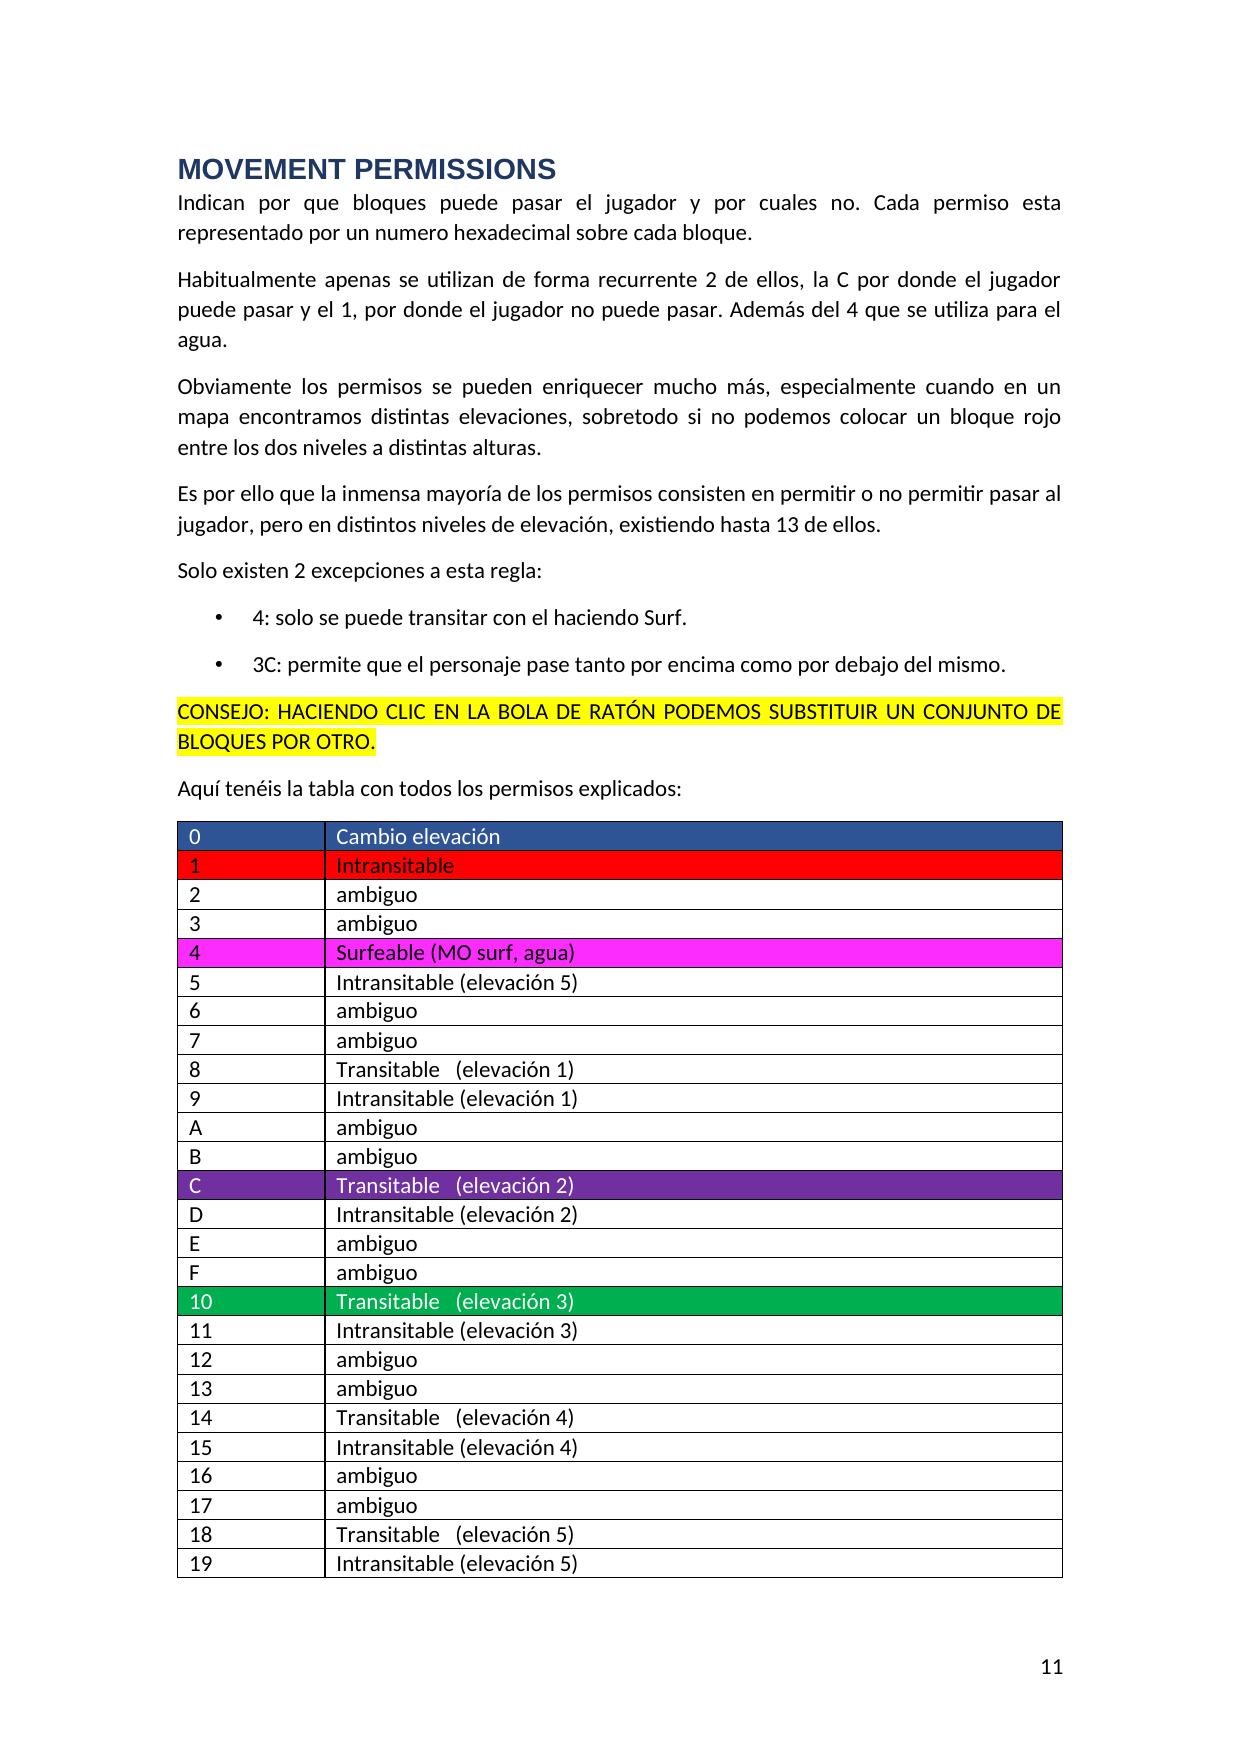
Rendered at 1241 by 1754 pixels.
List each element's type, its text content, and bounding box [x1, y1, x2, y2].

list 3C: permite que el personaje pase tanto por encima como por debajo del mismo. [215, 650, 1063, 678]
table_cell F [178, 1258, 324, 1286]
table_cell Transitable (elevación 1) [326, 1055, 1062, 1083]
table_cell ambiguo [326, 1258, 1062, 1286]
text Es por ello que la inmensa mayoría de los permisos consisten en permitir o no permitir pasar al jugador, pero en distintos niveles de elevación, existiendo hasta 13 de ellos. [177, 479, 1063, 538]
table_cell Transitable (elevación 2) [326, 1171, 1062, 1199]
table_cell B [178, 1142, 324, 1170]
text Habitualmente apenas se utilizan de forma recurrente 2 de ellos, la C por donde el jugador puede pasar y el 1, por donde el jugador no puede pasar. Además del 4 que se utiliza para el agua. [177, 265, 1063, 353]
subtitle MOVEMENT PERMISSIONS [177, 152, 1063, 185]
table_cell Intransitable [326, 851, 1062, 879]
table_cell Intransitable (elevación 1) [326, 1084, 1062, 1112]
table_cell 10 [178, 1287, 324, 1315]
table_cell Transitable (elevación 4) [326, 1404, 1062, 1432]
table_cell Transitable (elevación 3) [326, 1287, 1062, 1315]
table_cell 15 [178, 1433, 324, 1461]
table_cell 9 [178, 1084, 324, 1112]
table_cell Intransitable (elevación 2) [326, 1200, 1062, 1228]
table_cell ambiguo [326, 880, 1062, 908]
table_cell Transitable (elevación 5) [326, 1520, 1062, 1548]
text Indican por que bloques puede pasar el jugador y por cuales no. Cada permiso esta representado por un numero hexadecimal sobre cada bloque. [177, 188, 1063, 246]
table_cell Intransitable (elevación 5) [326, 1549, 1062, 1577]
table_cell Intransitable (elevación 3) [326, 1316, 1062, 1344]
table_cell 16 [178, 1462, 324, 1490]
text Solo existen 2 excepciones a esta regla: [177, 557, 1063, 585]
table_cell ambiguo [326, 1462, 1062, 1490]
table_cell ambiguo [326, 910, 1062, 937]
table_cell 12 [178, 1345, 324, 1373]
list 4: solo se puede transitar con el haciendo Surf. [215, 603, 1063, 632]
table_cell D [178, 1200, 324, 1228]
table_cell E [178, 1229, 324, 1257]
table_cell 2 [178, 880, 324, 908]
table_cell ambiguo [326, 1026, 1062, 1054]
table_cell 4 [178, 939, 324, 967]
table_cell 6 [178, 997, 324, 1025]
table_cell 1 [178, 851, 324, 879]
table_cell ambiguo [326, 1142, 1062, 1170]
table_cell ambiguo [326, 1229, 1062, 1257]
table_cell ambiguo [326, 1375, 1062, 1402]
table_cell 14 [178, 1404, 324, 1432]
table_cell C [178, 1171, 324, 1199]
table_cell Intransitable (elevación 4) [326, 1433, 1062, 1461]
table_cell 7 [178, 1026, 324, 1054]
table_cell ambiguo [326, 1491, 1062, 1519]
text CONSEJO: HACIENDO CLIC EN LA BOLA DE RATÓN PODEMOS SUBSTITUIR UN CONJUNTO DE BLOQUES POR OTRO. [177, 697, 1063, 756]
table_cell 19 [178, 1549, 324, 1577]
table_cell ambiguo [326, 1345, 1062, 1373]
table_header 0 [178, 822, 324, 850]
table_cell ambiguo [326, 1113, 1062, 1141]
table_cell A [178, 1113, 324, 1141]
text Obviamente los permisos se pueden enriquecer mucho más, especialmente cuando en un mapa encontramos distintas elevaciones, sobretodo si no podemos colocar un bloque rojo entre los dos niveles a distintas alturas. [177, 372, 1063, 461]
table_cell 17 [178, 1491, 324, 1519]
table_cell ambiguo [326, 997, 1062, 1025]
table_cell 8 [178, 1055, 324, 1083]
table_cell 5 [178, 968, 324, 996]
table_header Cambio elevación [326, 822, 1062, 850]
table_cell 13 [178, 1375, 324, 1402]
table_cell 18 [178, 1520, 324, 1548]
table_cell 11 [178, 1316, 324, 1344]
table_cell Intransitable (elevación 5) [326, 968, 1062, 996]
text Aquí tenéis la tabla con todos los permisos explicados: [177, 774, 1063, 802]
table_cell 3 [178, 910, 324, 937]
table_cell Surfeable (MO surf, agua) [326, 939, 1062, 967]
